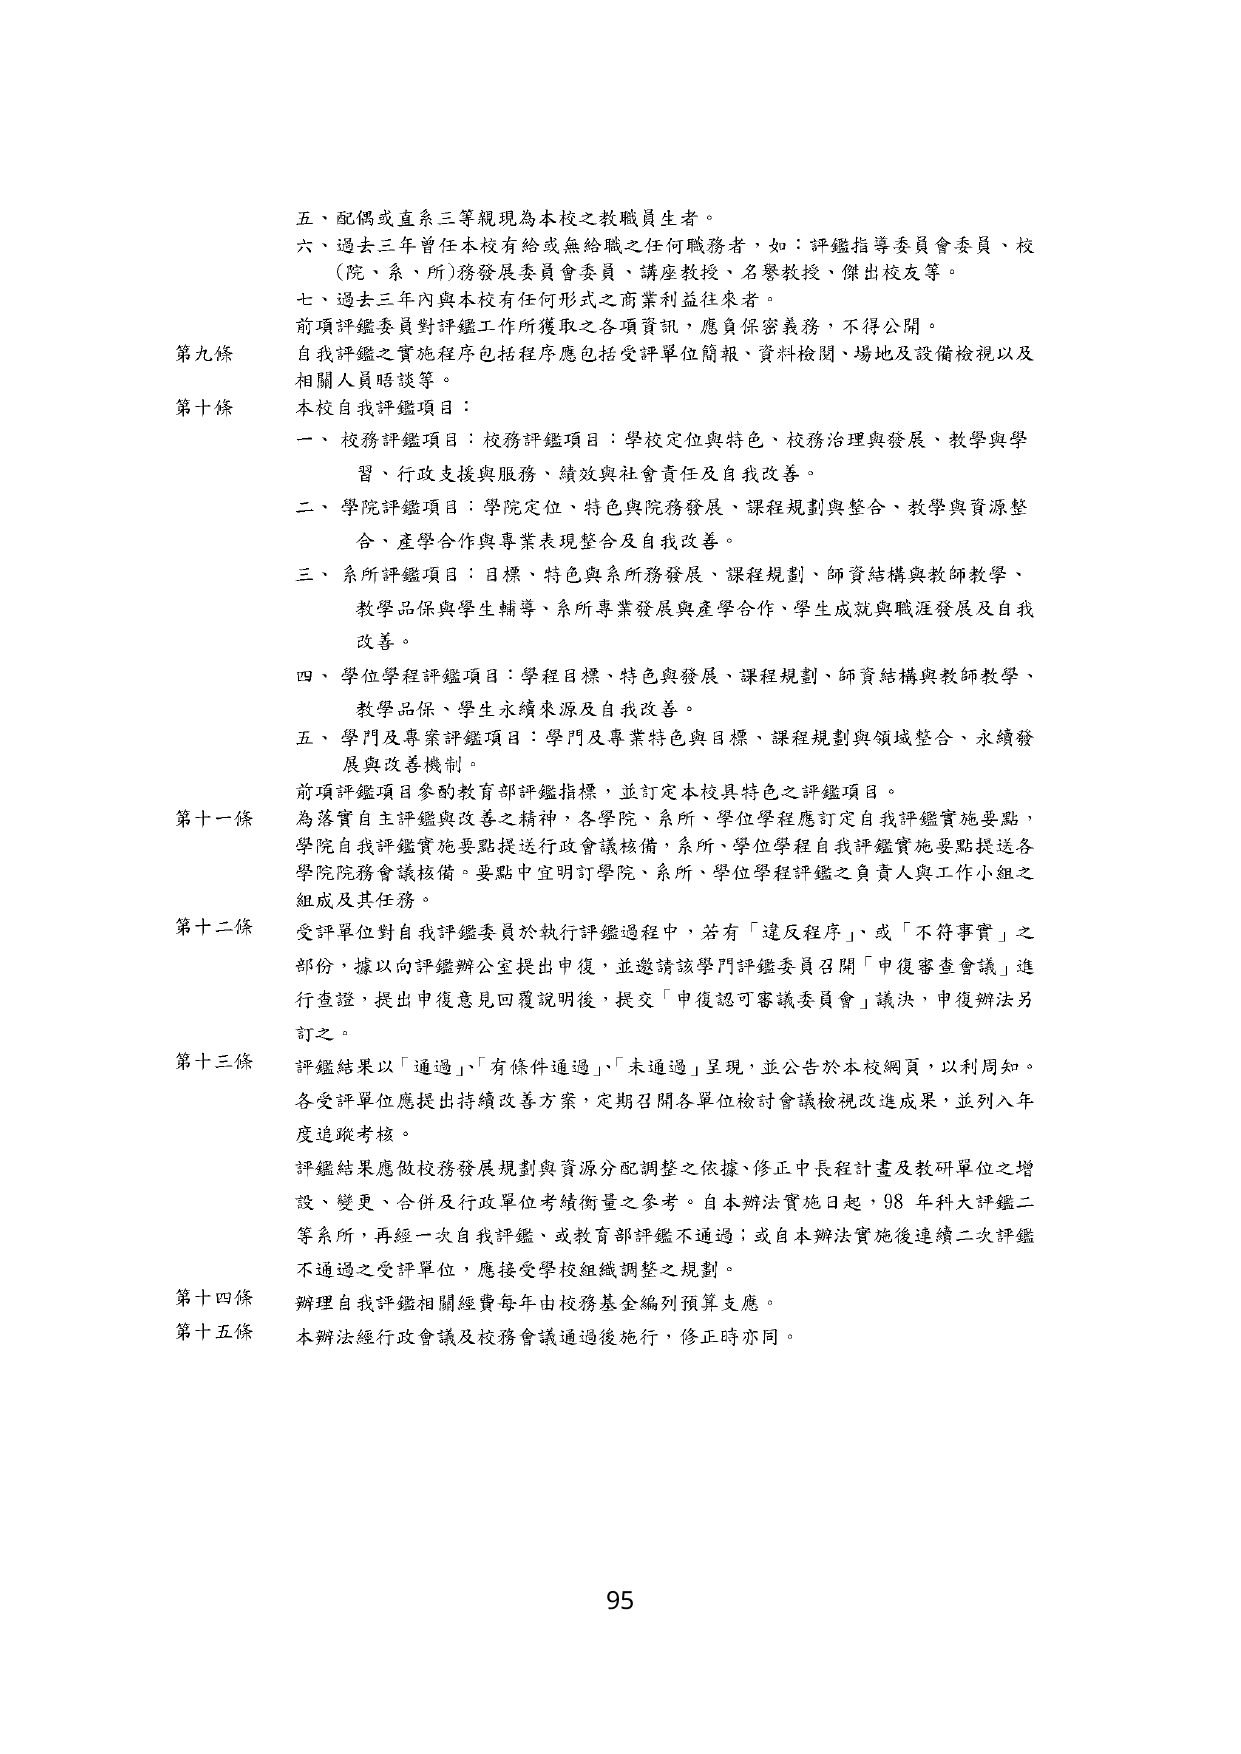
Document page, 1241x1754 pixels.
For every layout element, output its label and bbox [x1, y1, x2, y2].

picture [118, 118, 1122, 1538]
